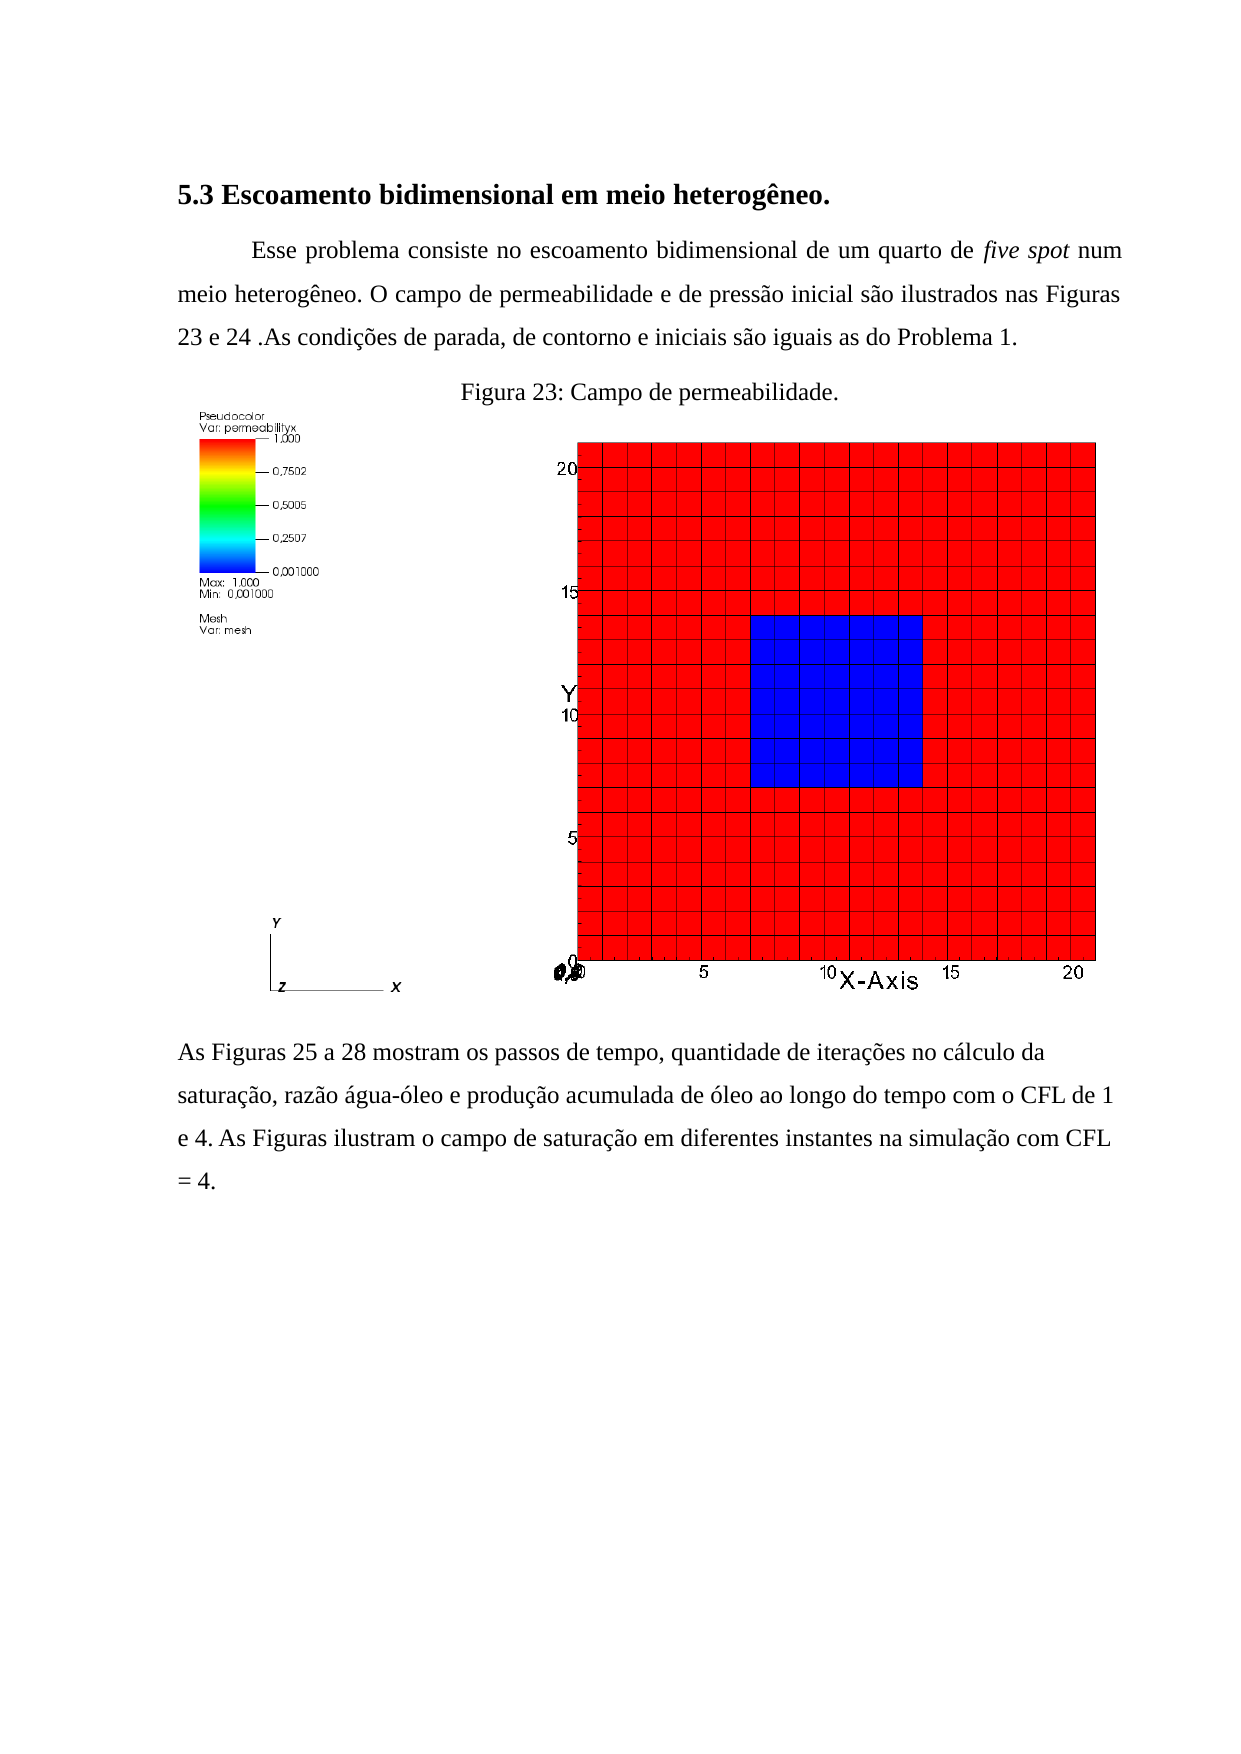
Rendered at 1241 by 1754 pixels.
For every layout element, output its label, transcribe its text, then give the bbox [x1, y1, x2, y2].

text Figura 23: Campo de permeabilidade. [177, 377, 1122, 406]
picture [177, 406, 1123, 1007]
subtitle 5.3 Escoamento bidimensional em meio heterogêneo. [177, 177, 1122, 211]
text As Figuras 25 a 28 mostram os passos de tempo, quantidade de iterações no cálculo da saturação, razão água-óleo e produção acumulada de óleo ao longo do tempo com o CFL de 1 e 4. As Figuras ilustram o campo de saturação em diferentes instantes na simulação com CFL = 4. [177, 1037, 1122, 1195]
text Esse problema consiste no escoamento bidimensional de um quarto de five spot num meio heterogêneo. O campo de permeabilidade e de pressão inicial são ilustrados nas Figuras 23 e 24 .As condições de parada, de contorno e iniciais são iguais as do Problema 1. [177, 236, 1122, 351]
